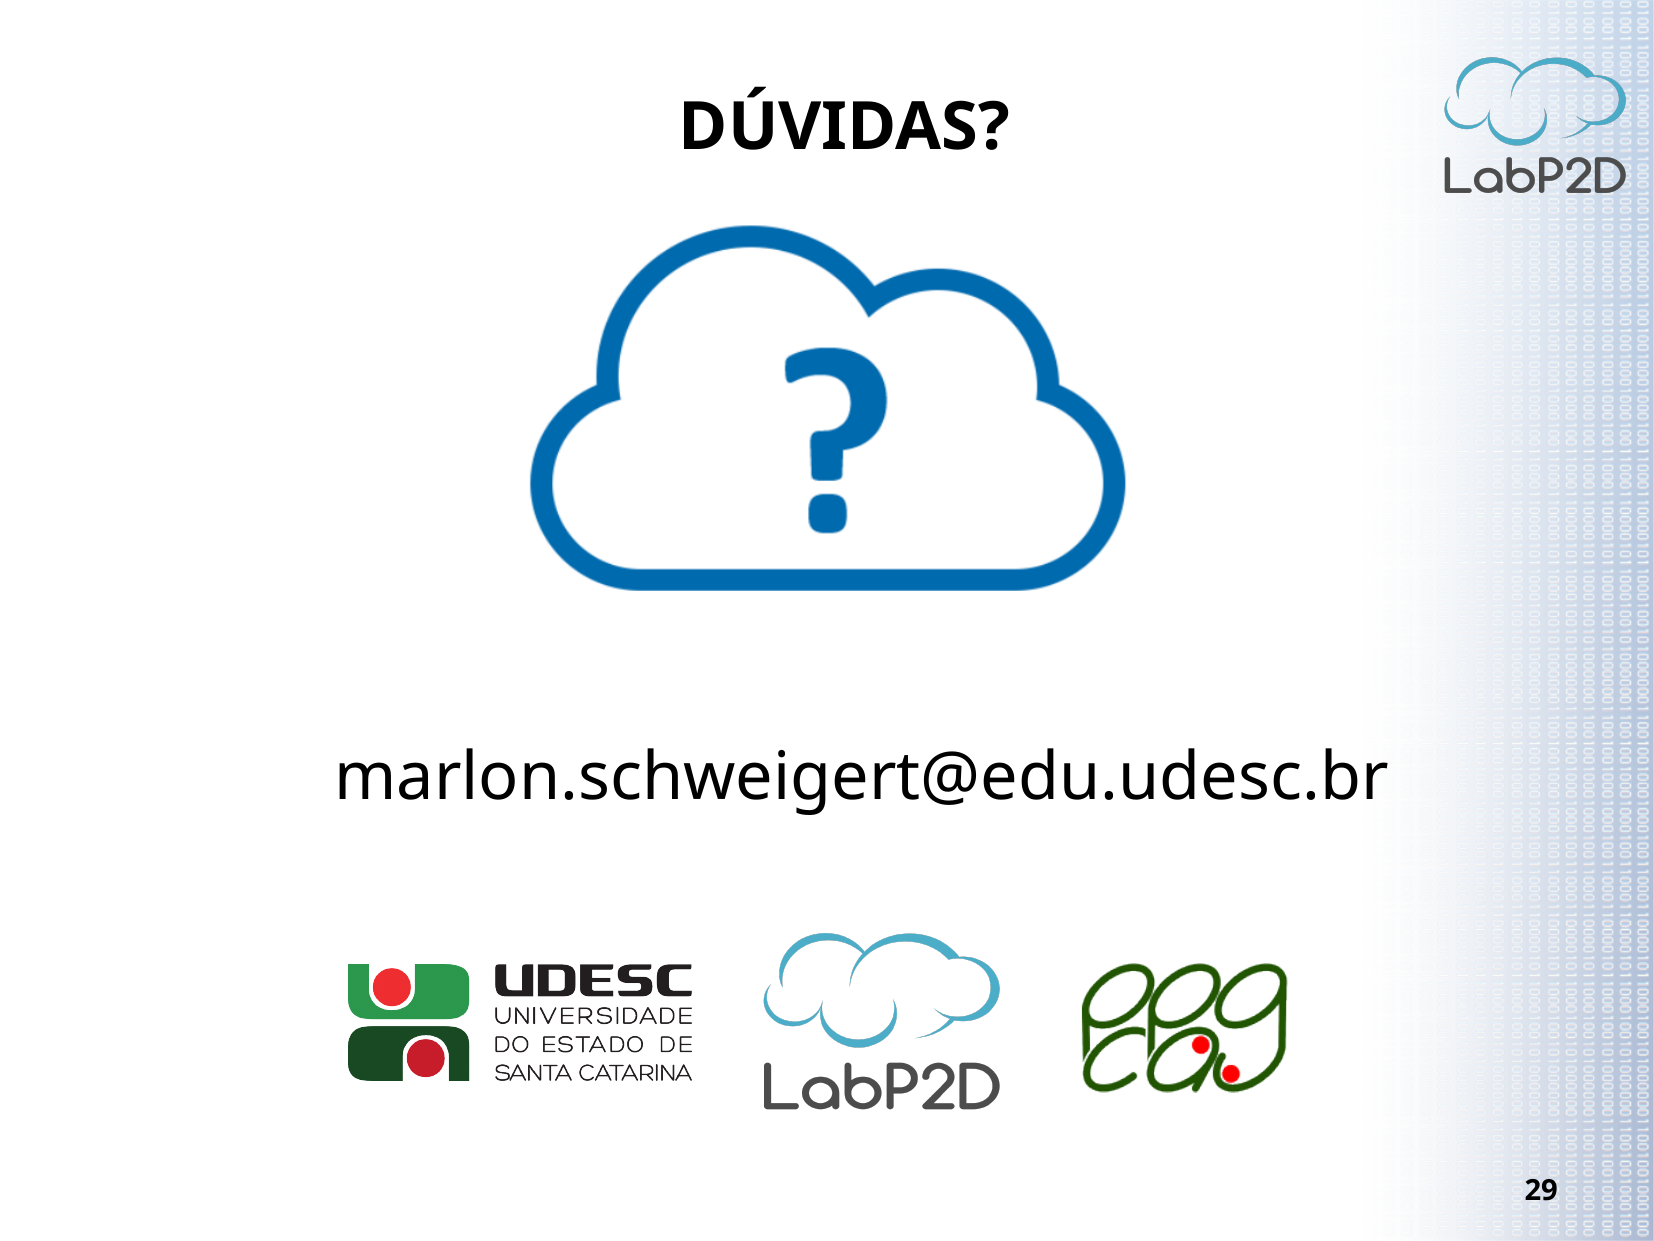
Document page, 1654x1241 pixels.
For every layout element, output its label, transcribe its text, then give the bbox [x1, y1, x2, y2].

picture [519, 222, 1138, 601]
list marlon.schweigert@edu.udesc.br [82, 661, 1571, 886]
picture [750, 921, 1359, 1121]
picture [1360, 1, 1654, 1240]
picture [348, 964, 692, 1081]
title DÚVIDAS? [82, 19, 1571, 227]
